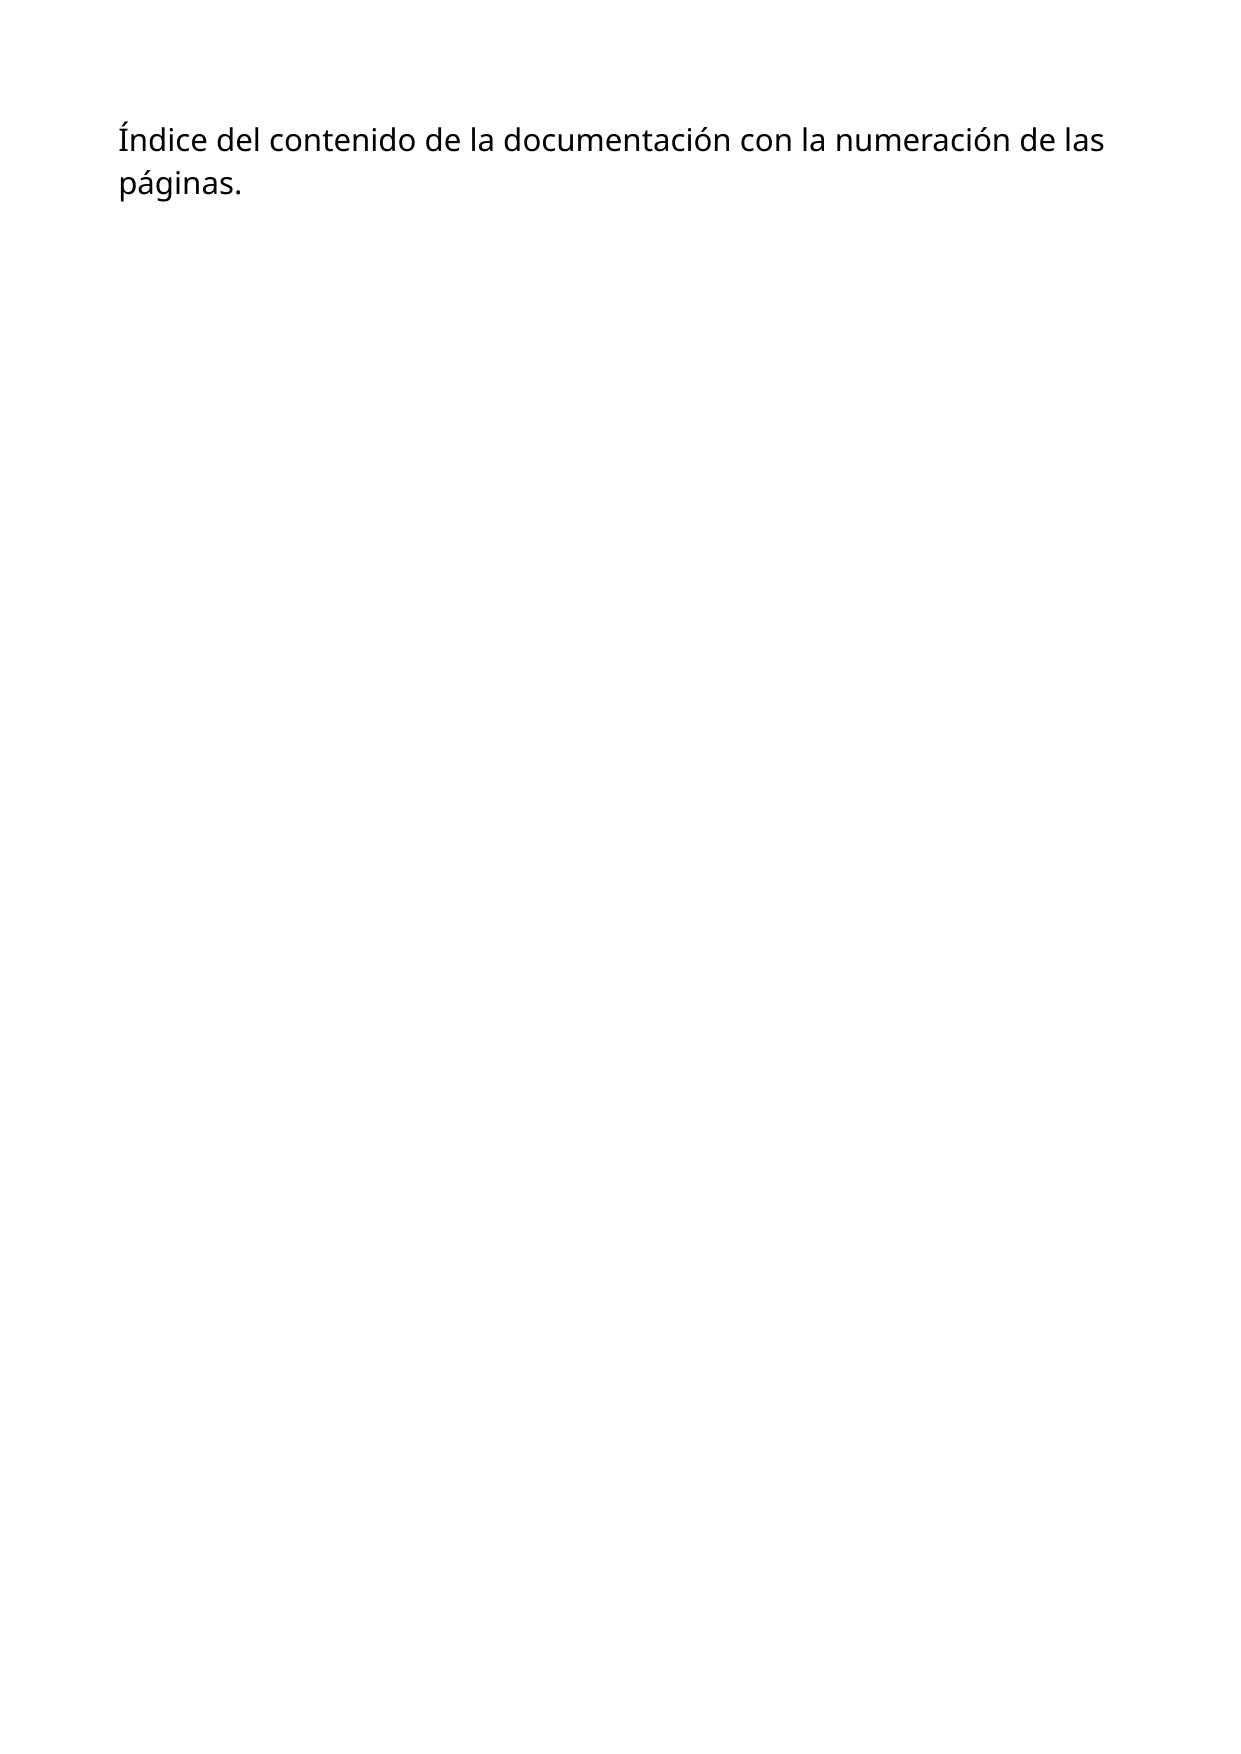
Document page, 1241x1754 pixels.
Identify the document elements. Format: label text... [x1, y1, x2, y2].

text Índice del contenido de la documentación con la numeración de las páginas. [118, 118, 1122, 203]
